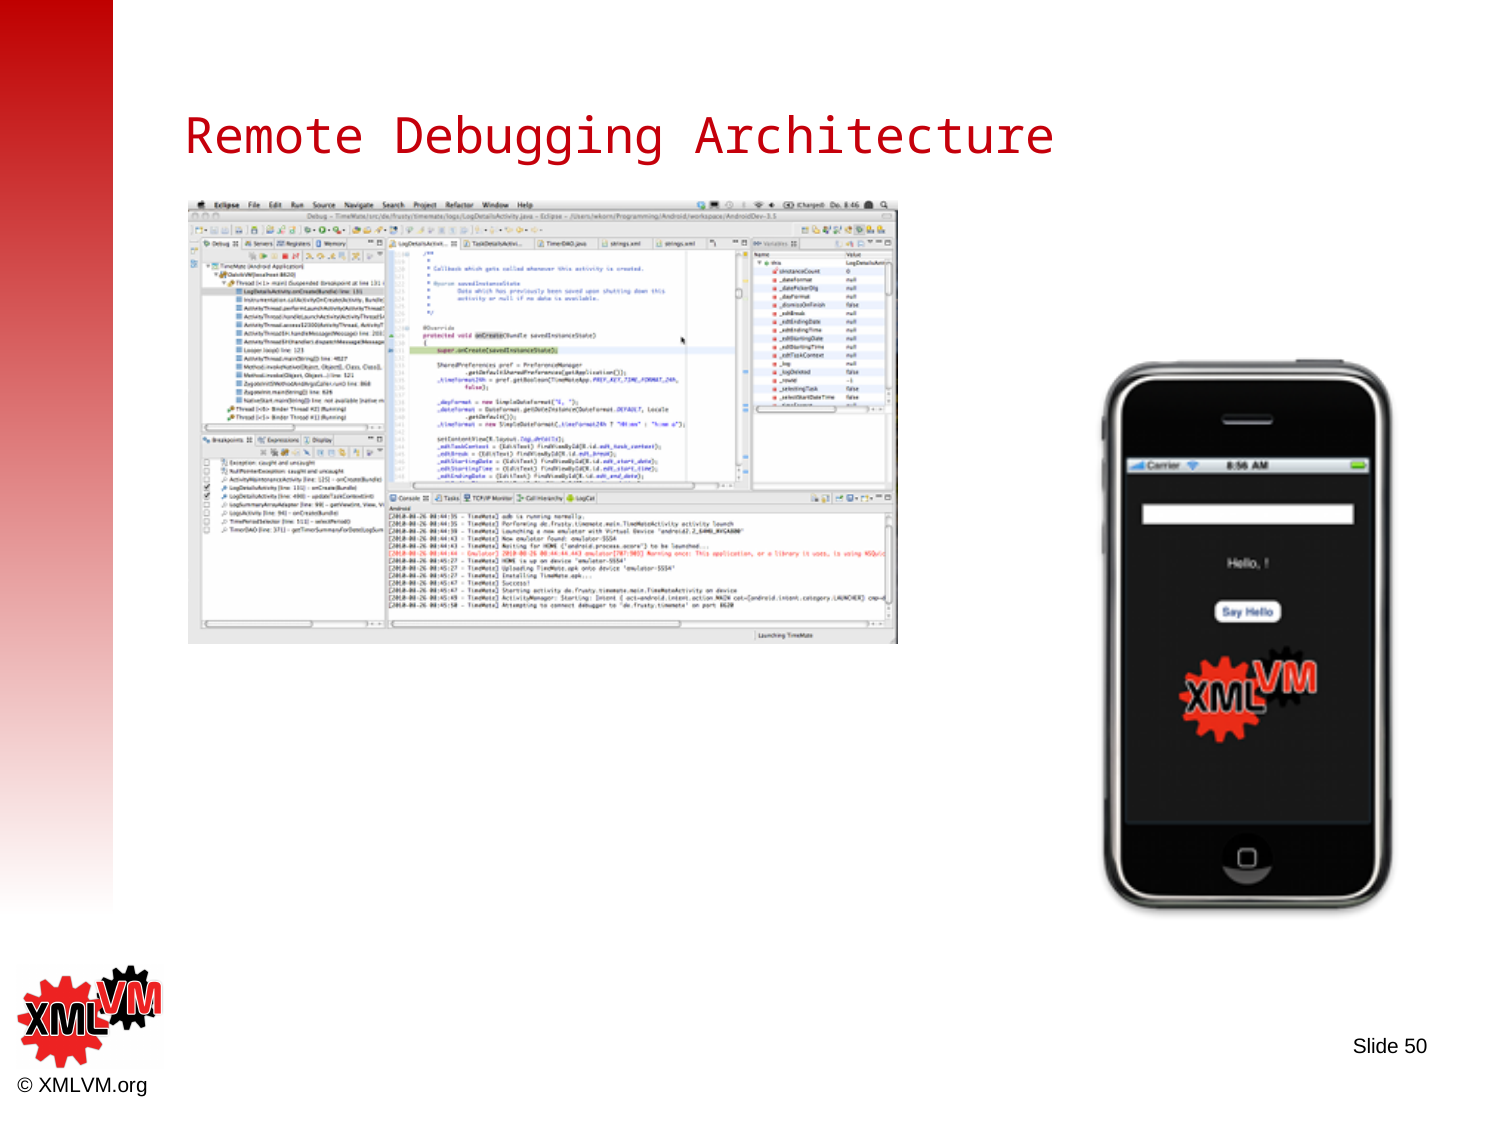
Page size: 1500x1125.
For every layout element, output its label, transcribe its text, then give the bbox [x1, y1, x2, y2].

picture [1092, 354, 1405, 936]
picture [188, 200, 898, 644]
title Remote Debugging Architecture [170, 67, 1447, 207]
picture [16, 964, 164, 1069]
